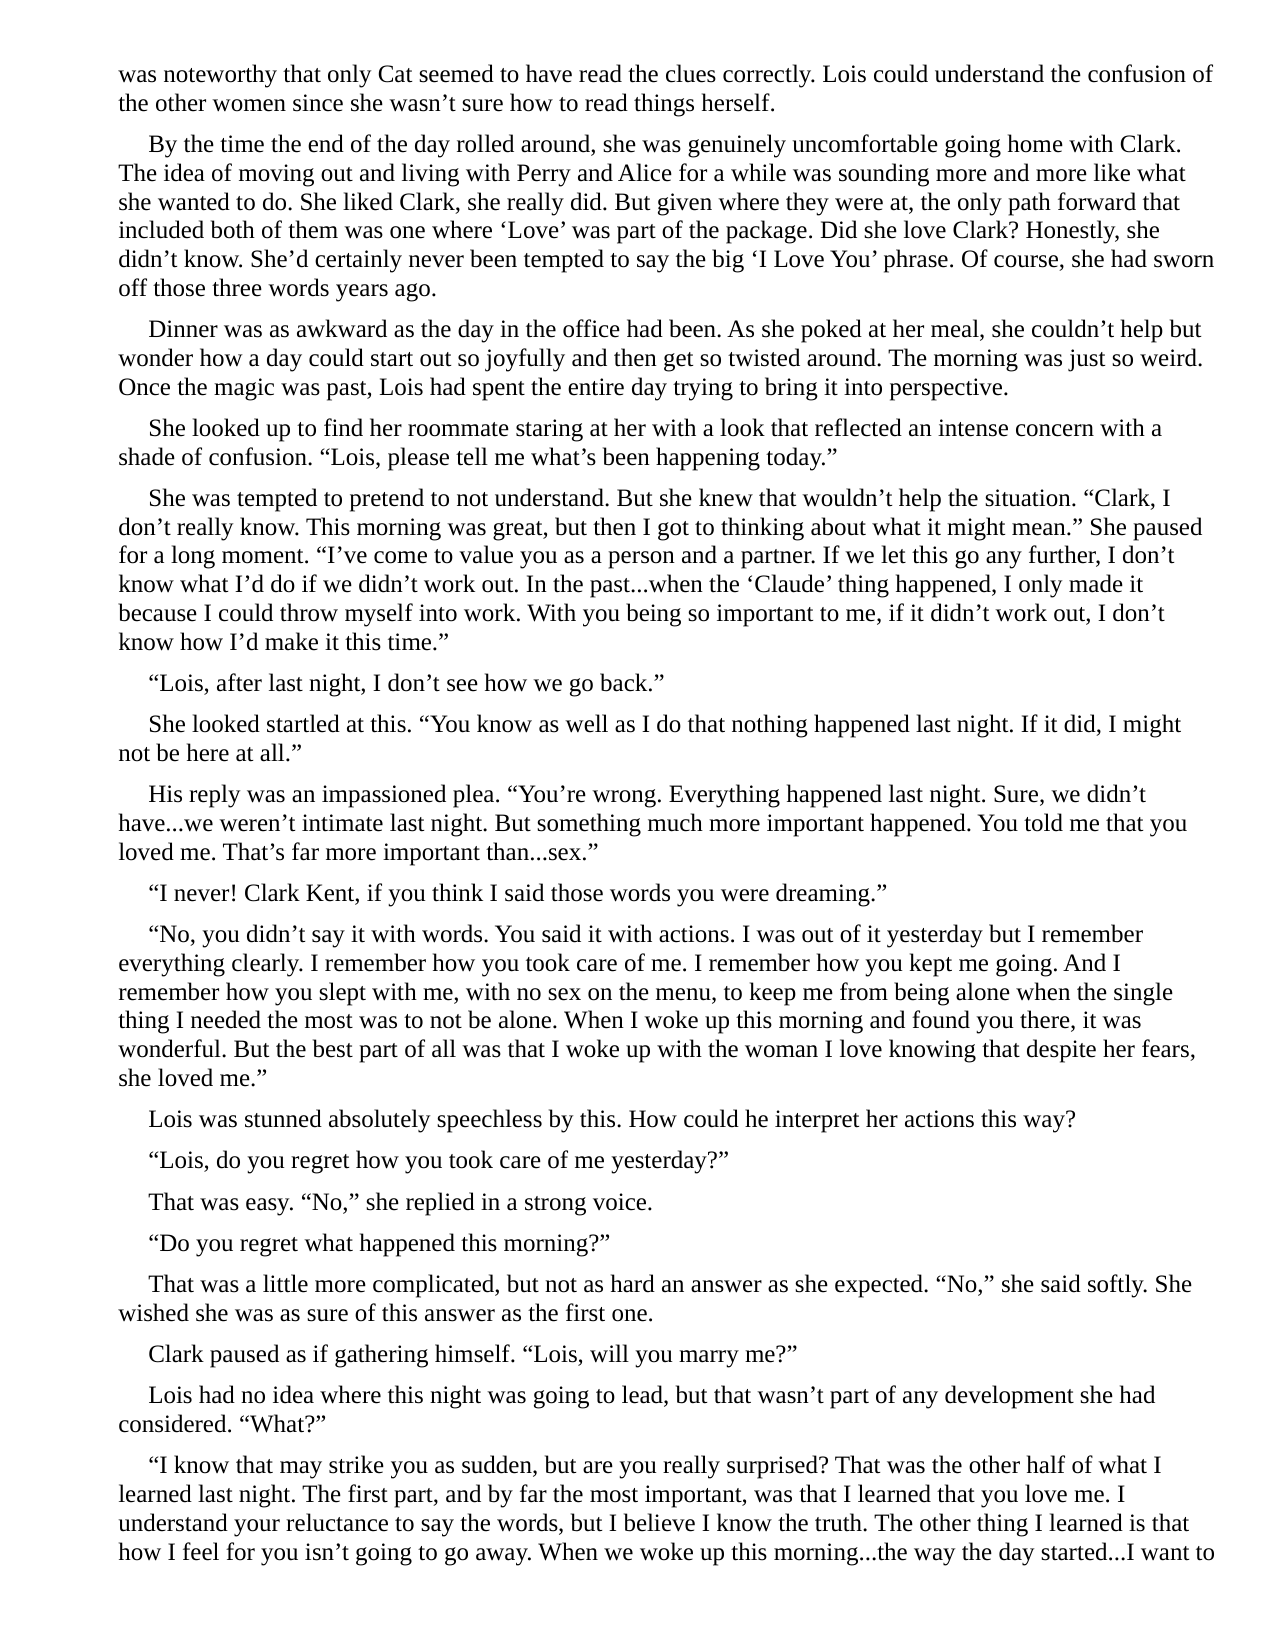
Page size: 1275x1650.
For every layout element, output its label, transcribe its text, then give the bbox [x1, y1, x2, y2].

text “Lois, after last night, I don’t see how we go back.” [118, 668, 1216, 697]
text That was a little more complicated, but not as hard an answer as she expected. “No,” she said softly. She wished she was as sure of this answer as the first one. [118, 1269, 1216, 1327]
text Lois was stunned absolutely speechless by this. How could he interpret her actions this way? [118, 1104, 1216, 1133]
text Clark paused as if gathering himself. “Lois, will you marry me?” [118, 1339, 1216, 1368]
text His reply was an impassioned plea. “You’re wrong. Everything happened last night. Sure, we didn’t have...we weren’t intimate last night. But something much more important happened. You told me that you loved me. That’s far more important than...sex.” [118, 779, 1216, 865]
text She looked startled at this. “You know as well as I do that nothing happened last night. If it did, I might not be here at all.” [118, 709, 1216, 767]
text “No, you didn’t say it with words. You said it with actions. I was out of it yesterday but I remember everything clearly. I remember how you took care of me. I remember how you kept me going. And I remember how you slept with me, with no sex on the menu, to keep me from being alone when the single thing I needed the most was to not be alone. When I woke up this morning and found you there, it was wonderful. But the best part of all was that I woke up with the woman I love knowing that despite her fears, she loved me.” [118, 919, 1216, 1092]
text “Lois, do you regret how you took care of me yesterday?” [118, 1145, 1216, 1174]
text That was easy. “No,” she replied in a strong voice. [118, 1187, 1216, 1215]
text “I know that may strike you as sudden, but are you really surprised? That was the other half of what I learned last night. The first part, and by far the most important, was that I learned that you love me. I understand your reluctance to say the words, but I believe I know the truth. The other thing I learned is that how I feel for you isn’t going to go away. When we woke up this morning...the way the day started...I want to [118, 1450, 1216, 1565]
text “Do you regret what happened this morning?” [118, 1228, 1216, 1257]
text was noteworthy that only Cat seemed to have read the clues correctly. Lois could understand the confusion of the other women since she wasn’t sure how to read things herself. [118, 59, 1216, 117]
text “I never! Clark Kent, if you think I said those words you were dreaming.” [118, 878, 1216, 907]
text By the time the end of the day rolled around, she was genuinely uncomfortable going home with Clark. The idea of moving out and living with Perry and Alice for a while was sounding more and more like what she wanted to do. She liked Clark, she really did. But given where they were at, the only path forward that included both of them was one where ‘Love’ was part of the package. Did she love Clark? Honestly, she didn’t know. She’d certainly never been tempted to say the big ‘I Love You’ phrase. Of course, she had sworn off those three words years ago. [118, 129, 1216, 302]
text Lois had no idea where this night was going to lead, but that wasn’t part of any development she had considered. “What?” [118, 1380, 1216, 1438]
text She was tempted to pretend to not understand. But she knew that wouldn’t help the situation. “Clark, I don’t really know. This morning was great, but then I got to thinking about what it might mean.” She paused for a long moment. “I’ve come to value you as a person and a partner. If we let this go any further, I don’t know what I’d do if we didn’t work out. In the past...when the ‘Claude’ thing happened, I only made it because I could throw myself into work. With you being so important to me, if it didn’t work out, I don’t know how I’d make it this time.” [118, 483, 1216, 655]
text Dinner was as awkward as the day in the office had been. As she poked at her meal, she couldn’t help but wonder how a day could start out so joyfully and then get so twisted around. The morning was just so weird. Once the magic was past, Lois had spent the entire day trying to bring it into perspective. [118, 314, 1216, 400]
text She looked up to find her roommate staring at her with a look that reflected an intense concern with a shade of confusion. “Lois, please tell me what’s been happening today.” [118, 413, 1216, 470]
